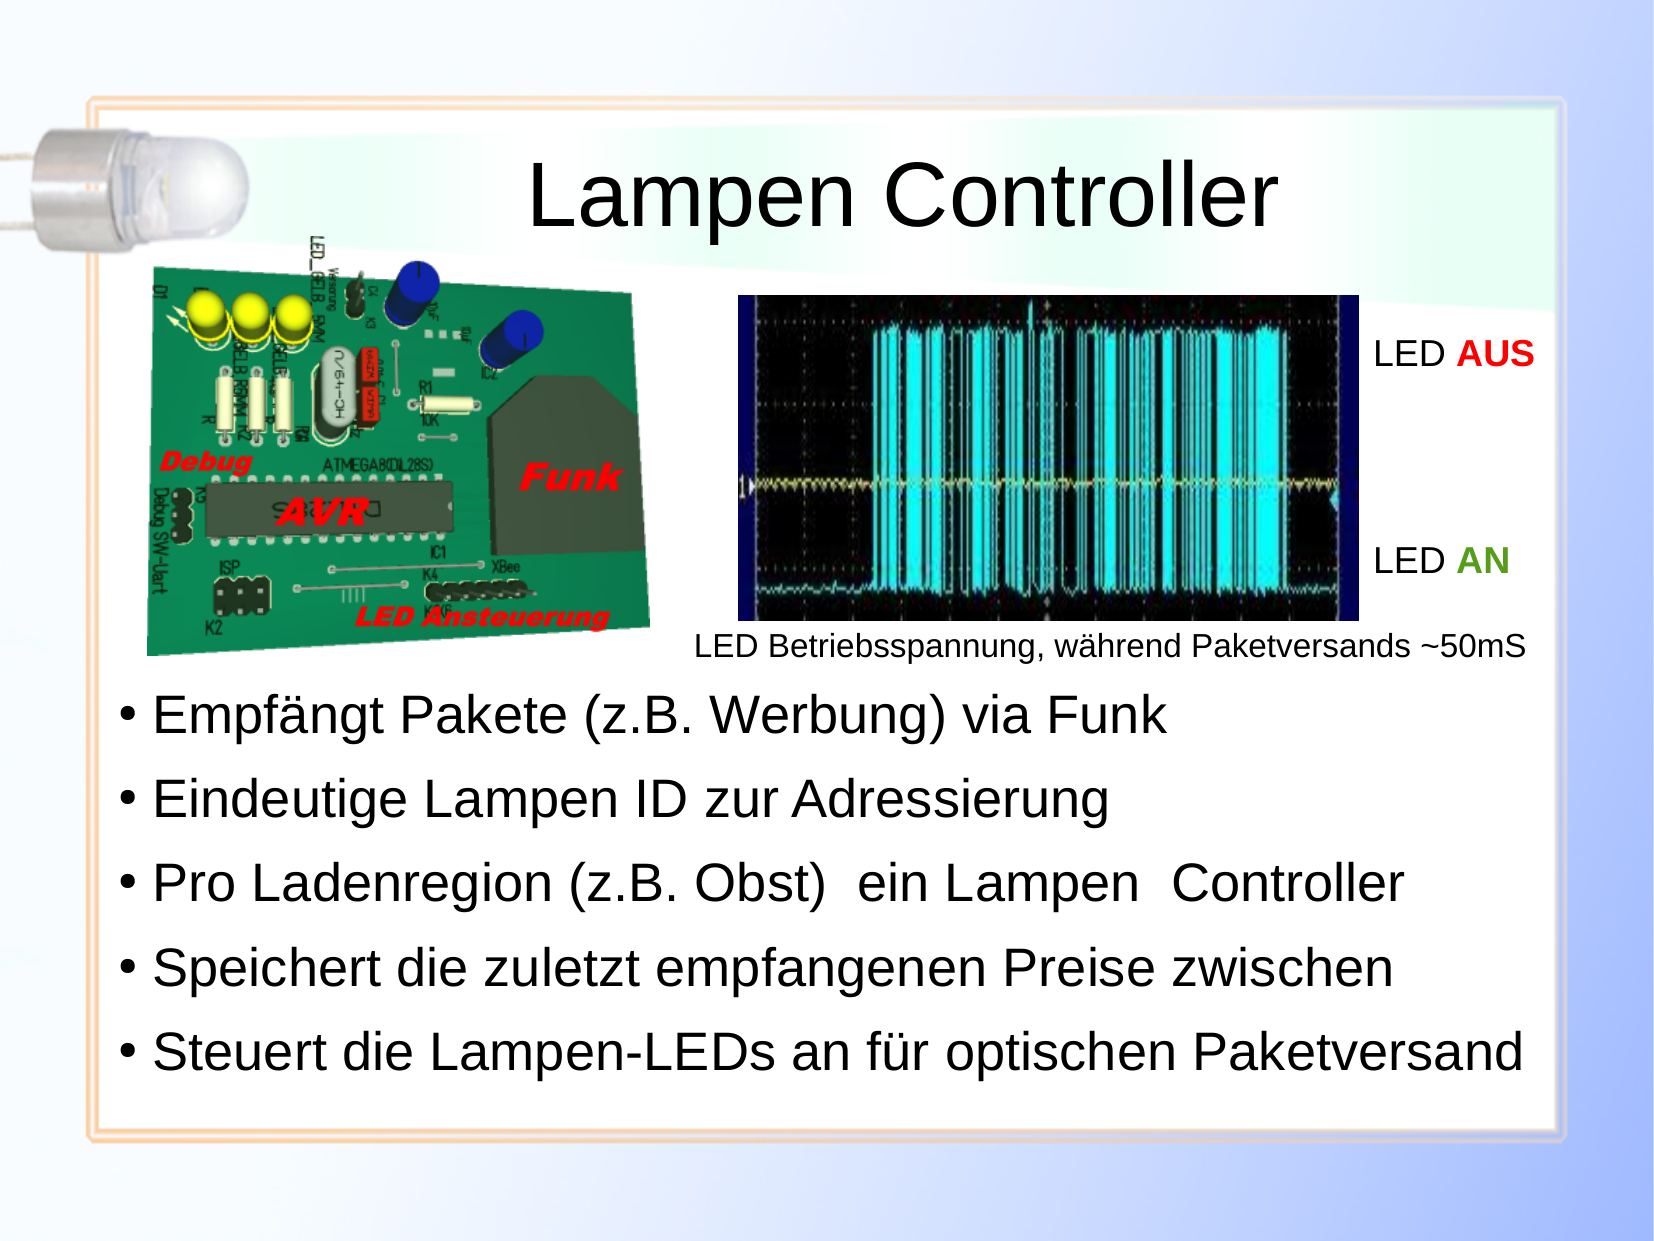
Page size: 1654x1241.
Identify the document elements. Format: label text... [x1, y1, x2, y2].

picture [0, 0, 1654, 1241]
text_box LED AUS [1358, 324, 1565, 384]
subtitle Empfängt Pakete (z.B. Werbung) via Funk Eindeutige Lampen ID zur Adressierung Pro Ladenregion (z.B. Obst) ein Lampen Controller Speichert die zuletzt empfangenen Preise zwischen Steuert die Lampen-LEDs an für optischen Paketversand [118, 684, 1536, 1241]
text_box LED AN [1358, 532, 1536, 591]
title Lampen Controller [236, 98, 1571, 291]
text_box LED Betriebsspannung, während Paketversands ~50mS [679, 620, 1565, 673]
